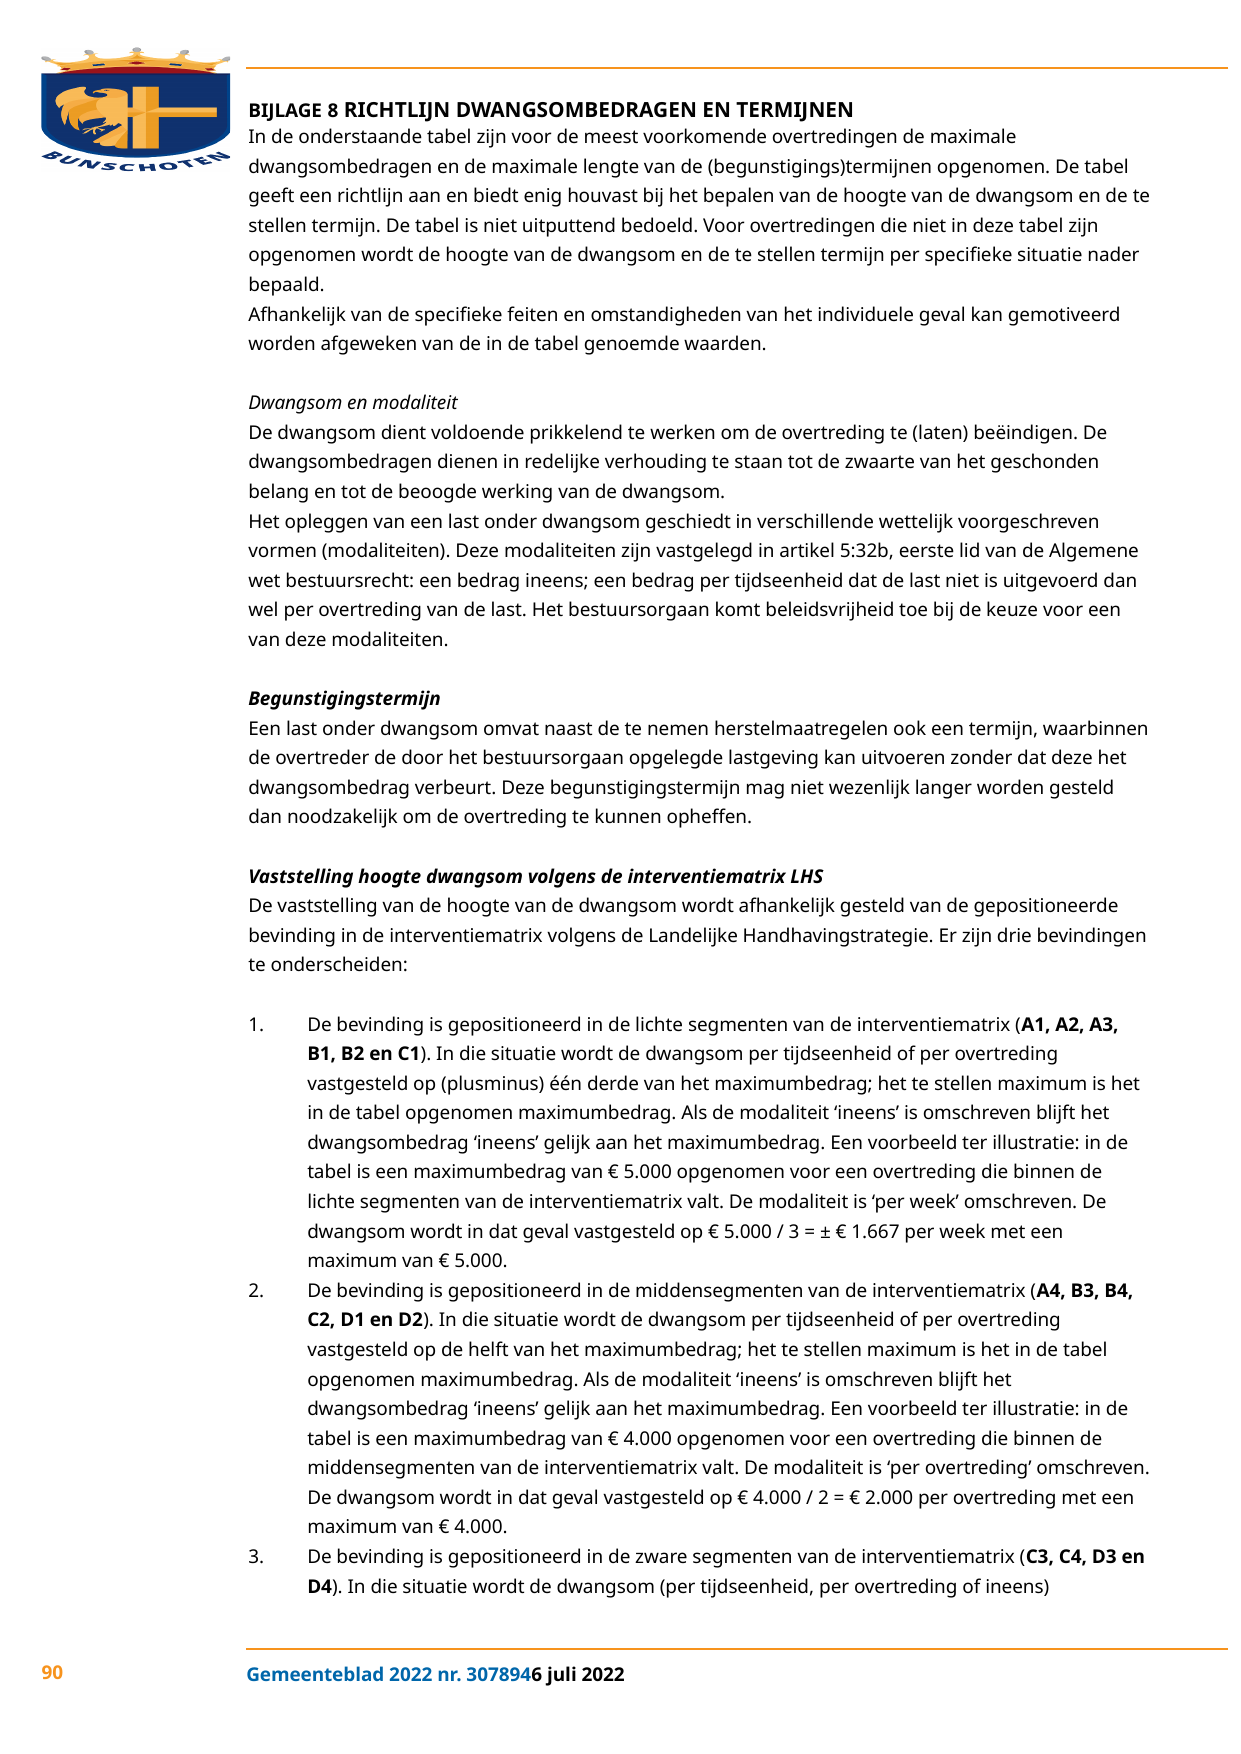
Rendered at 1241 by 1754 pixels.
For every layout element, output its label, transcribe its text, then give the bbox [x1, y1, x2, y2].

text In de onderstaande tabel zijn voor de meest voorkomende overtredingen de maximale dwangsombedragen en de maximale lengte van de (begunstigings)termijnen opgenomen. De tabel geeft een richtlijn aan en biedt enig houvast bij het bepalen van de hoogte van de dwangsom en de te stellen termijn. De tabel is niet uitputtend bedoeld. Voor overtredingen die niet in deze tabel zijn opgenomen wordt de hoogte van de dwangsom en de te stellen termijn per specifieke situatie nader bepaald. [248, 123, 1152, 297]
list De bevinding is gepositioneerd in de zware segmenten van de interventiematrix (C3, C4, D3 en D4). In die situatie wordt de dwangsom (per tijdseenheid, per overtreding of ineens) [248, 1543, 1152, 1599]
text BIJLAGE 8 RICHTLIJN DWANGSOMBEDRAGEN EN TERMIJNEN [248, 95, 1152, 123]
text Het opleggen van een last onder dwangsom geschiedt in verschillende wettelijk voorgeschreven vormen (modaliteiten). Deze modaliteiten zijn vastgelegd in artikel 5:32b, eerste lid van de Algemene wet bestuursrecht: een bedrag ineens; een bedrag per tijdseenheid dat de last niet is uitgevoerd dan wel per overtreding van de last. Het bestuursorgaan komt beleidsvrijheid toe bij de keuze voor een van deze modaliteiten. [248, 508, 1152, 652]
text Afhankelijk van de specifieke feiten en omstandigheden van het individuele geval kan gemotiveerd worden afgeweken van de in de tabel genoemde waarden. [248, 301, 1152, 356]
text De vaststelling van de hoogte van de dwangsom wordt afhankelijk gesteld van de gepositioneerde bevinding in de interventiematrix volgens de Landelijke Handhavingstrategie. Er zijn drie bevindingen te onderscheiden: [248, 892, 1152, 977]
picture [41, 47, 231, 172]
text Vaststelling hoogte dwangsom volgens de interventiematrix LHS [248, 863, 1152, 889]
text Een last onder dwangsom omvat naast de te nemen herstelmaatregelen ook een termijn, waarbinnen de overtreder de door het bestuursorgaan opgelegde lastgeving kan uitvoeren zonder dat deze het dwangsombedrag verbeurt. Deze begunstigingstermijn mag niet wezenlijk langer worden gesteld dan noodzakelijk om de overtreding te kunnen opheffen. [248, 715, 1152, 829]
text Dwangsom en modaliteit [248, 389, 1152, 415]
text De dwangsom dient voldoende prikkelend te werken om de overtreding te (laten) beëindigen. De dwangsombedragen dienen in redelijke verhouding te staan tot de zwaarte van het geschonden belang en tot de beoogde werking van de dwangsom. [248, 419, 1152, 504]
list De bevinding is gepositioneerd in de middensegmenten van de interventiematrix (A4, B3, B4, C2, D1 en D2). In die situatie wordt de dwangsom per tijdseenheid of per overtreding vastgesteld op de helft van het maximumbedrag; het te stellen maximum is het in de tabel opgenomen maximumbedrag. Als de modaliteit ‘ineens’ is omschreven blijft het dwangsombedrag ‘ineens’ gelijk aan het maximumbedrag. Een voorbeeld ter illustratie: in de tabel is een maximumbedrag van € 4.000 opgenomen voor een overtreding die binnen de middensegmenten van de interventiematrix valt. De modaliteit is ‘per overtreding’ omschreven. De dwangsom wordt in dat geval vastgesteld op € 4.000 / 2 = € 2.000 per overtreding met een maximum van € 4.000. [248, 1277, 1152, 1539]
list De bevinding is gepositioneerd in de lichte segmenten van de interventiematrix (A1, A2, A3, B1, B2 en C1). In die situatie wordt de dwangsom per tijdseenheid of per overtreding vastgesteld op (plusminus) één derde van het maximumbedrag; het te stellen maximum is het in de tabel opgenomen maximumbedrag. Als de modaliteit ‘ineens’ is omschreven blijft het dwangsombedrag ‘ineens’ gelijk aan het maximumbedrag. Een voorbeeld ter illustratie: in de tabel is een maximumbedrag van € 5.000 opgenomen voor een overtreding die binnen de lichte segmenten van de interventiematrix valt. De modaliteit is ‘per week’ omschreven. De dwangsom wordt in dat geval vastgesteld op € 5.000 / 3 = ± € 1.667 per week met een maximum van € 5.000. [248, 1011, 1152, 1273]
text Begunstigingstermijn [248, 685, 1152, 711]
